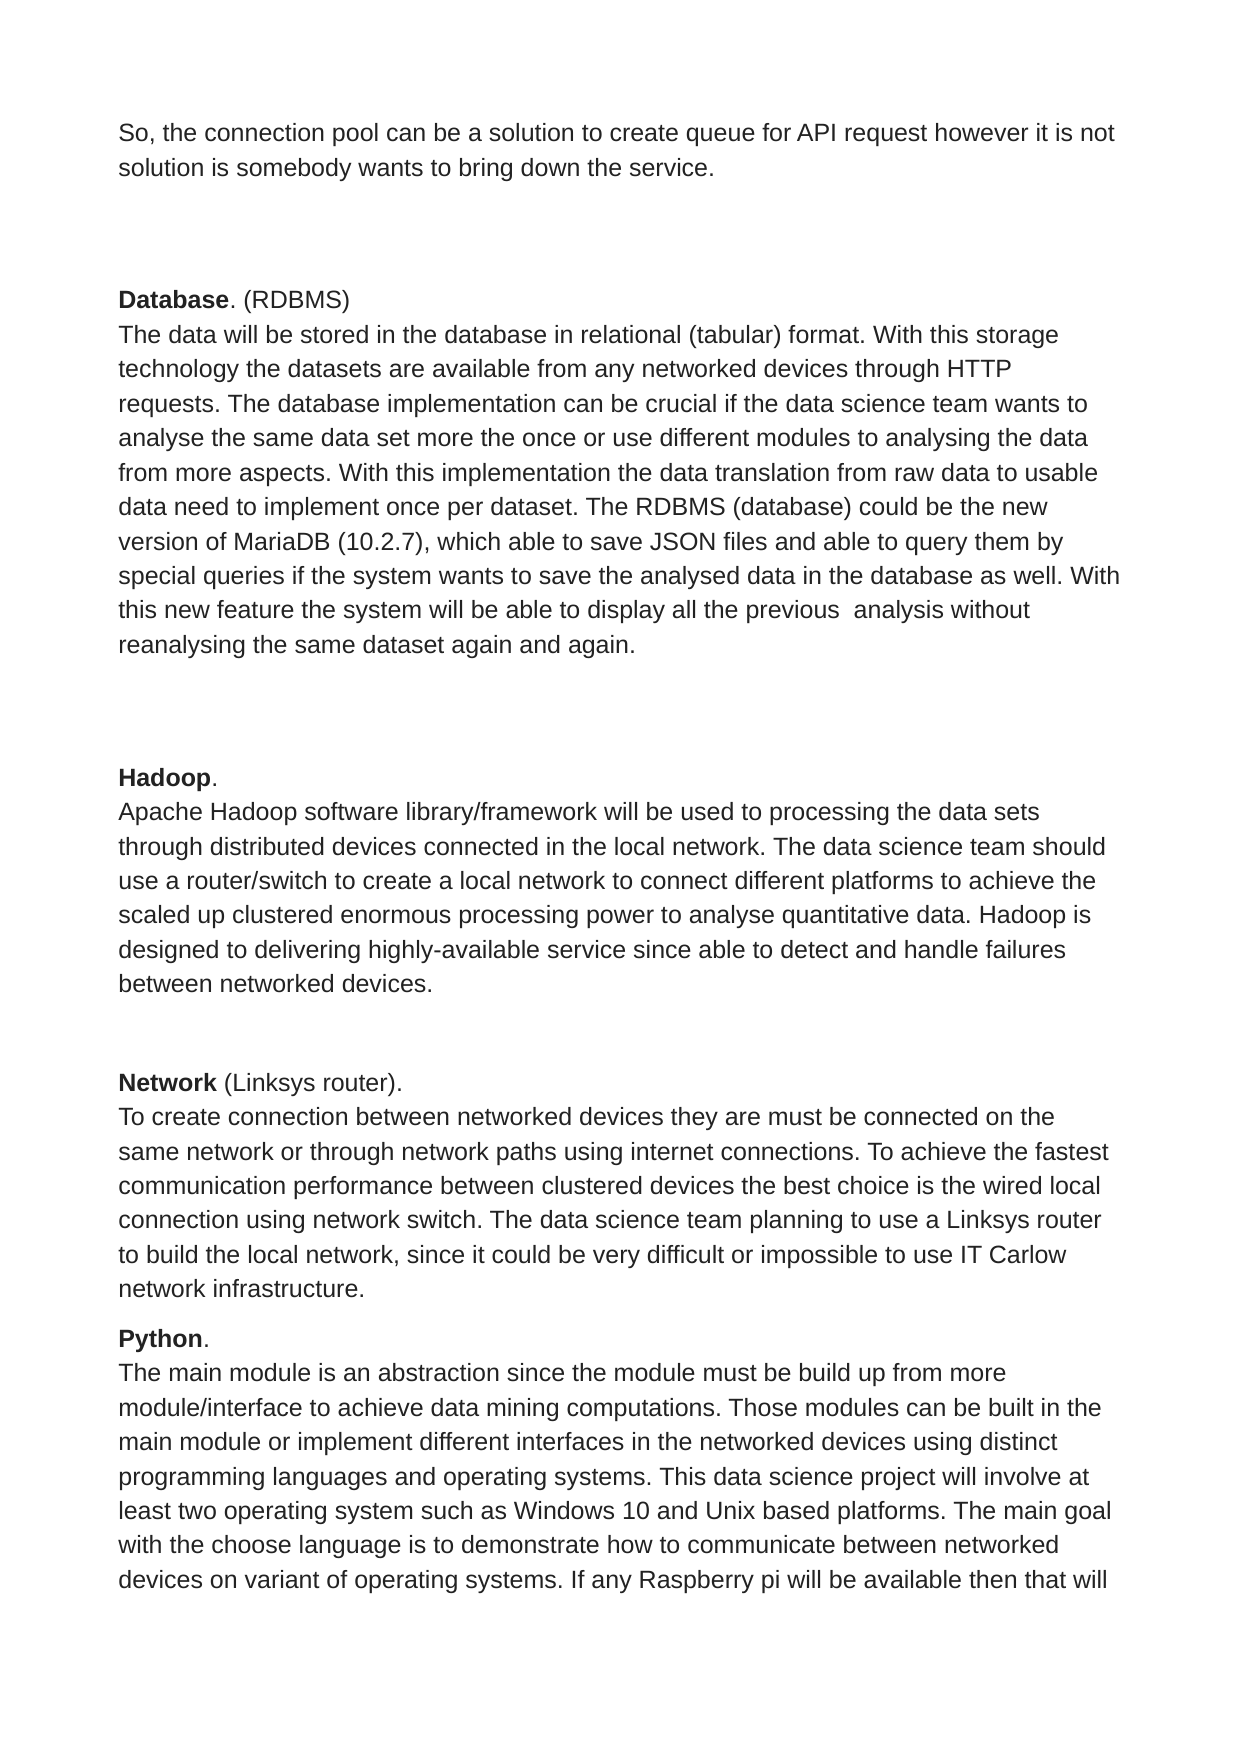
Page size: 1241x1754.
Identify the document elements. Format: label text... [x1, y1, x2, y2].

text So, the connection pool can be a solution to create queue for API request however it is not solution is somebody wants to bring down the service. [118, 118, 1122, 181]
text Python. The main module is an abstraction since the module must be build up from more module/interface to achieve data mining computations. Those modules can be built in the main module or implement different interfaces in the networked devices using distinct programming languages and operating systems. This data science project will involve at least two operating system such as Windows 10 and Unix based platforms. The main goal with the choose language is to demonstrate how to communicate between networked devices on variant of operating systems. If any Raspberry pi will be available then that will [118, 1323, 1122, 1594]
text Hadoop. Apache Hadoop software library/framework will be used to processing the data sets through distributed devices connected in the local network. The data science team should use a router/switch to create a local network to connect different platforms to achieve the scaled up clustered enormous processing power to analyse quantitative data. Hadoop is designed to delivering highly-available service since able to detect and handle failures between networked devices. [118, 728, 1122, 998]
text Network (Linksys router). To create connection between networked devices they are must be connected on the same network or through network paths using internet connections. To achieve the fastest communication performance between clustered devices the best choice is the wired local connection using network switch. The data science team planning to use a Linksys router to build the local network, since it could be very difficult or impossible to use IT Carlow network infrastructure. [118, 1068, 1122, 1303]
text Database. (RDBMS) The data will be stored in the database in relational (tabular) format. With this storage technology the datasets are available from any networked devices through HTTP requests. The database implementation can be crucial if the data science team wants to analyse the same data set more the once or use different modules to analysing the data from more aspects. With this implementation the data translation from raw data to usable data need to implement once per dataset. The RDBMS (database) could be the new version of MariaDB (10.2.7), which able to save JSON files and able to query them by special queries if the system wants to save the analysed data in the database as well. With this new feature the system will be able to display all the previous analysis without reanalysing the same dataset again and again. [118, 285, 1122, 659]
